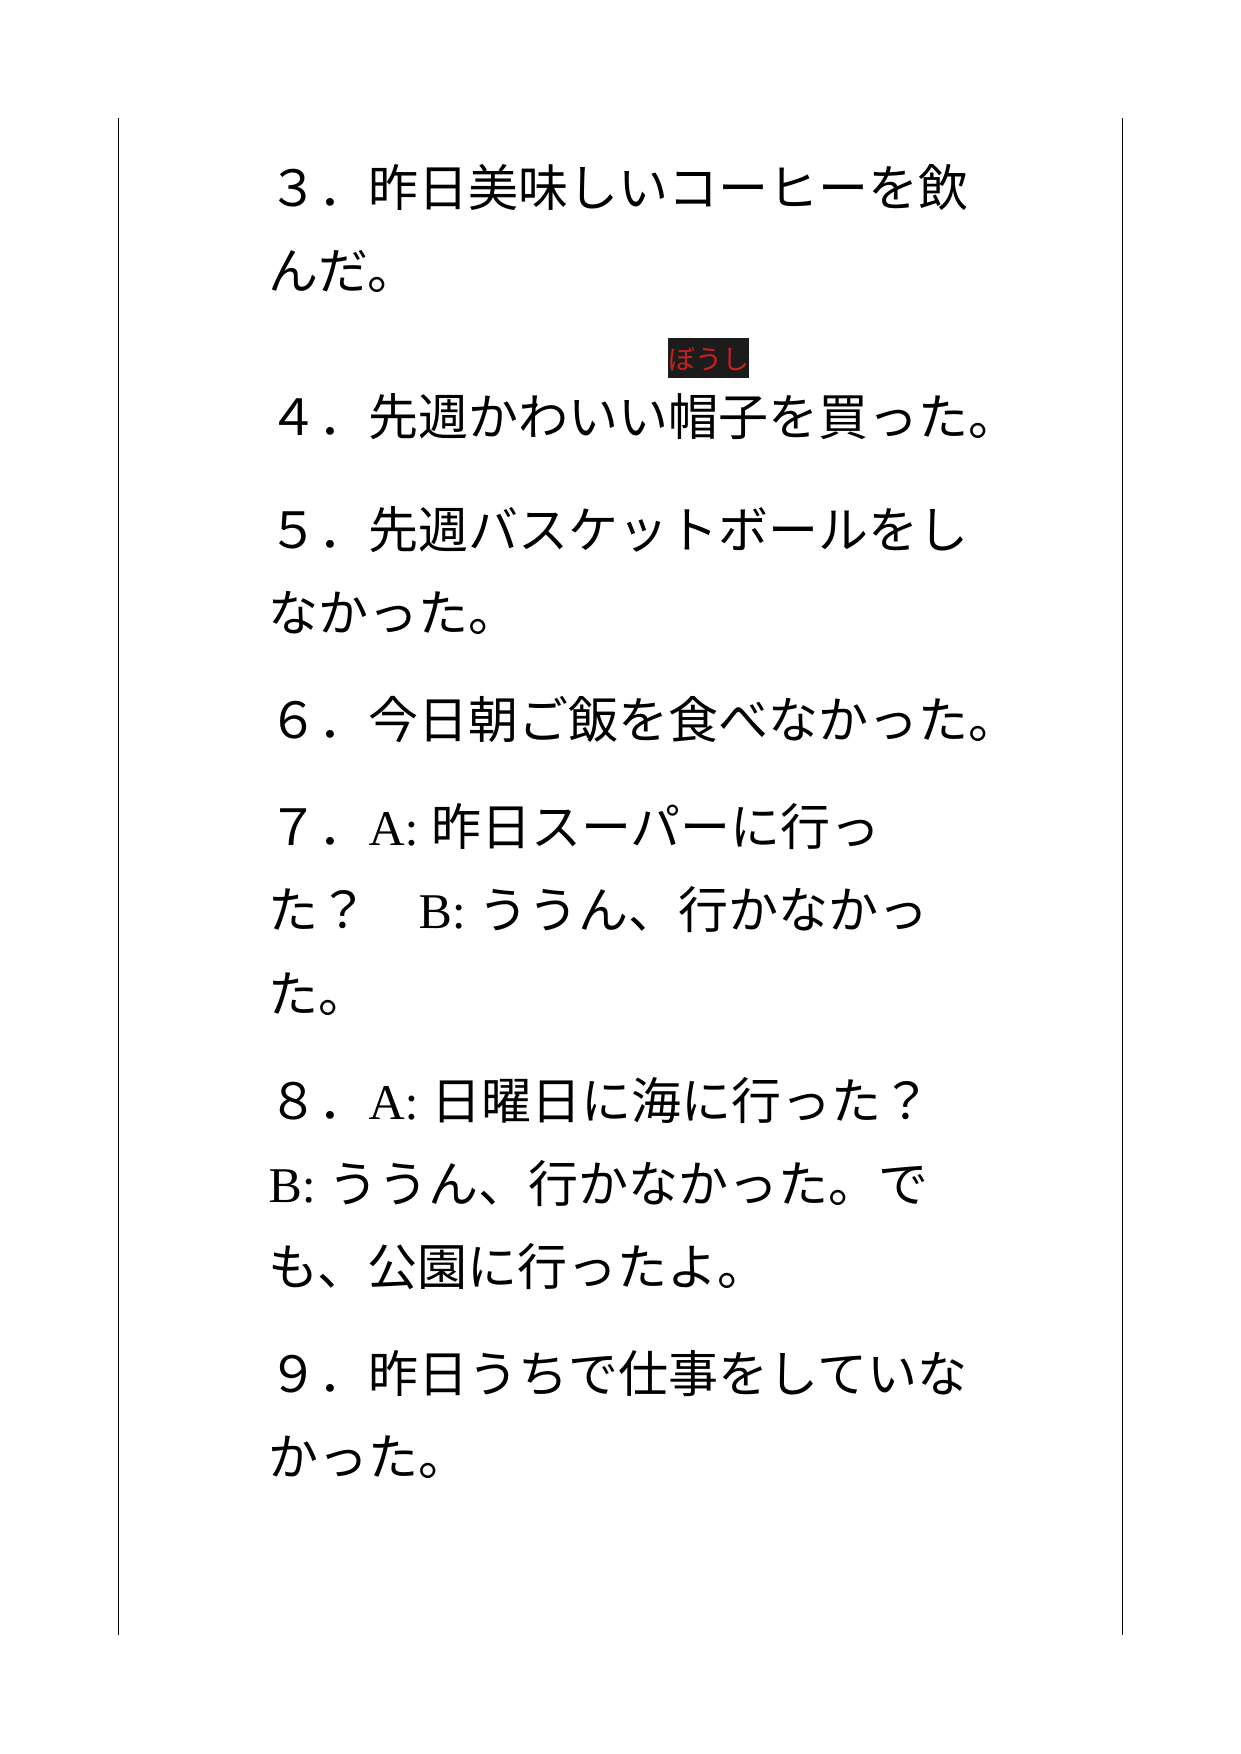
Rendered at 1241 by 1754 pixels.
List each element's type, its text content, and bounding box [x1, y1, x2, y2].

text ９．昨日うちで仕事をしていなかった。 [268, 1334, 972, 1490]
text ３．昨日美味しいコーヒーを飲んだ。 [268, 148, 972, 304]
text ４．先週かわいい帽子ぼうしを買った。 [268, 338, 972, 450]
text ６．今日朝ご飯を食べなかった。 [268, 681, 972, 753]
text ８．A: 日曜日に海に行った？ B: ううん、行かなかった。でも、公園に行ったよ。 [268, 1061, 972, 1300]
text ７．A: 昨日スーパーに行った？ B: ううん、行かなかった。 [268, 788, 972, 1026]
text ５．先週バスケットボールをしなかった。 [268, 490, 972, 646]
